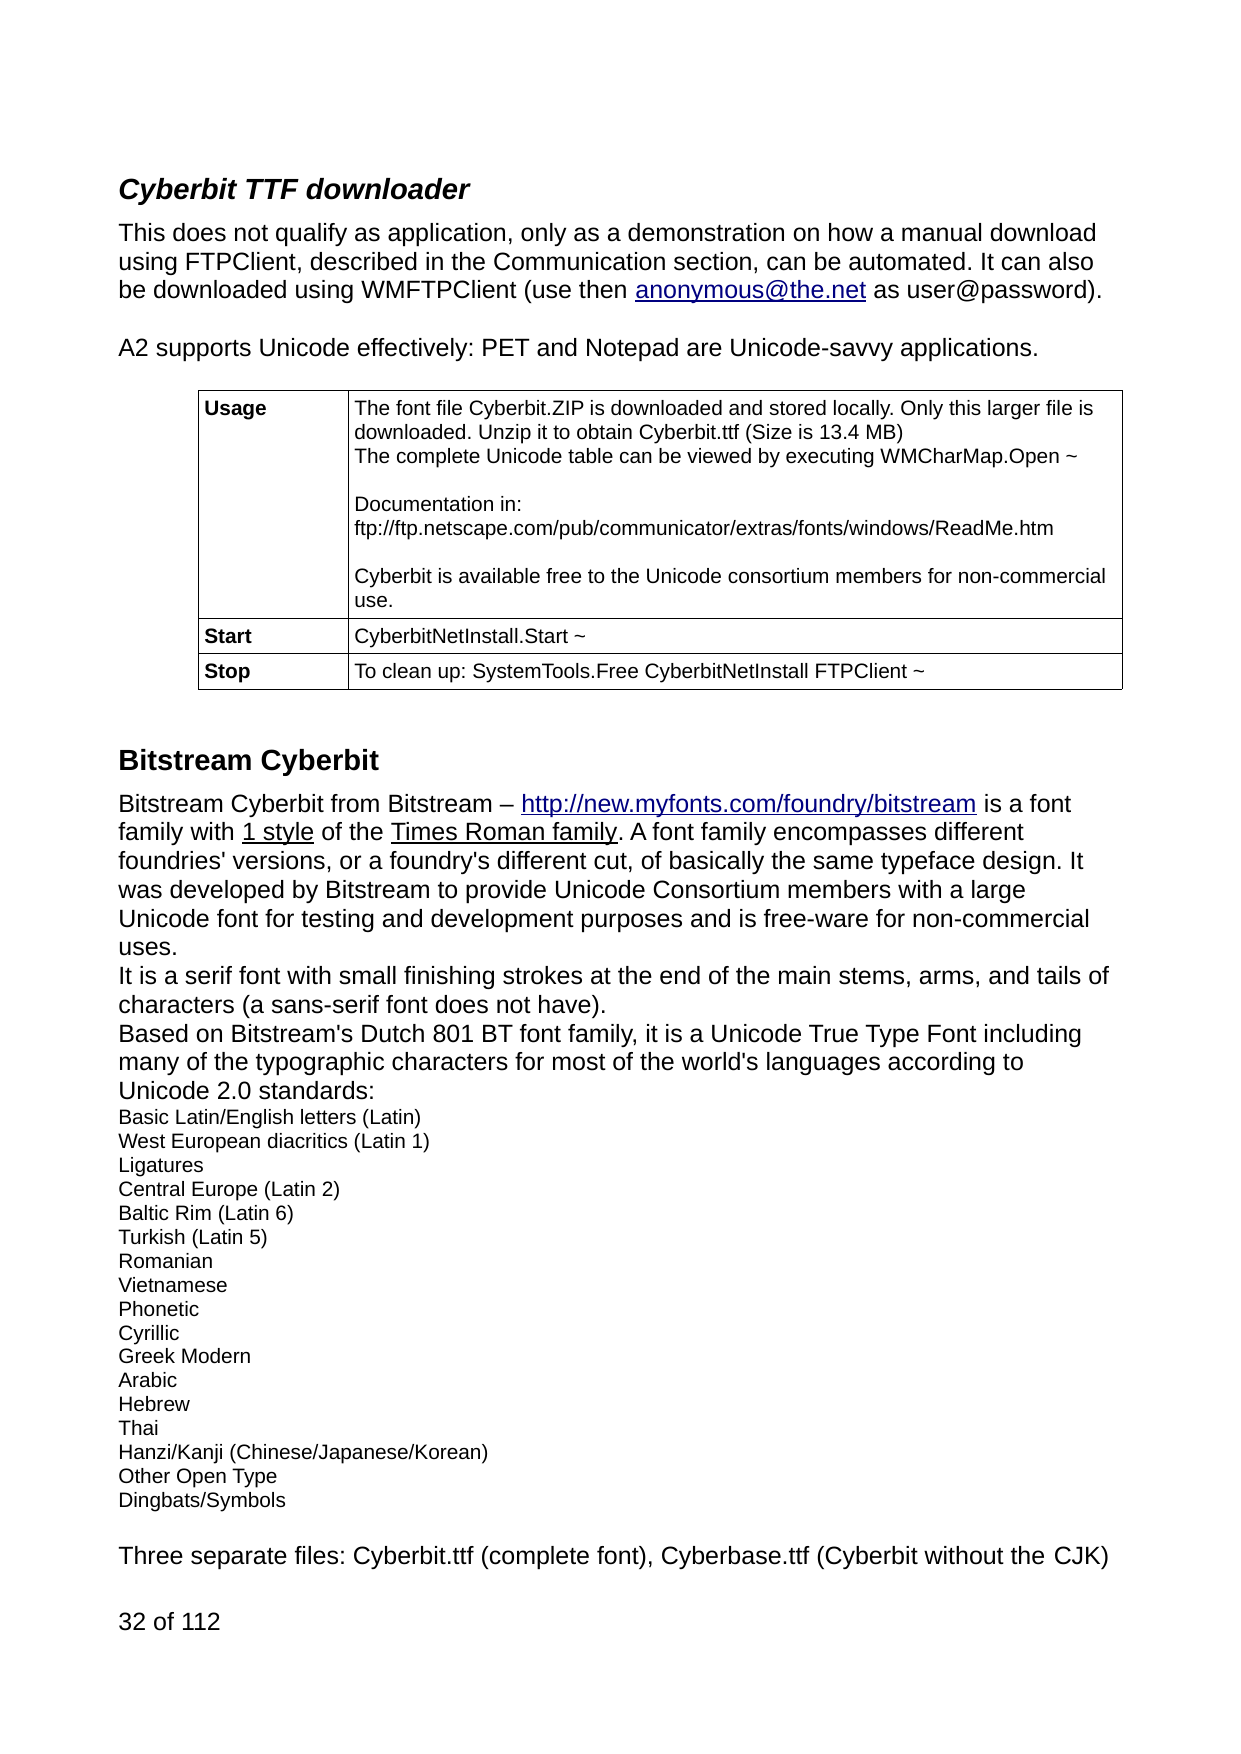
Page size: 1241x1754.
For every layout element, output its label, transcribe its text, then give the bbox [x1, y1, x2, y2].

text Hanzi/Kanji (Chinese/Japanese/Korean) [118, 1440, 1122, 1464]
table_header Usage [199, 391, 348, 618]
table_cell Stop [199, 654, 348, 689]
text It is a serif font with small finishing strokes at the end of the main stems, arms, and tails of characters (a sans-serif font does not have). [118, 961, 1122, 1018]
table_cell CyberbitNetInstall.Start ~ [349, 619, 1122, 653]
text Basic Latin/English letters (Latin) [118, 1105, 1122, 1129]
table_cell To clean up: SystemTools.Free CyberbitNetInstall FTPClient ~ [349, 654, 1122, 689]
table_cell Start [199, 619, 348, 653]
text Central Europe (Latin 2) [118, 1177, 1122, 1201]
table_header The font file Cyberbit.ZIP is downloaded and stored locally. Only this larger file is downloaded. Unzip it to obtain Cyberbit.ttf (Size is 13.4 MB) The complete Unicode table can be viewed by executing WMCharMap.Open ~ Documentation in: ftp://ftp.netscape.com/pub/communicator/extras/fonts/windows/ReadMe.htm Cyberbit is available free to the Unicode consortium members for non-commercial use. [349, 391, 1122, 618]
text This does not qualify as application, only as a demonstration on how a manual download using FTPClient, described in the Communication section, can be automated. It can also be downloaded using WMFTPClient (use then anonymous@the.net as user@password). [118, 218, 1122, 304]
text Greek Modern [118, 1344, 1122, 1368]
text Ligatures [118, 1153, 1122, 1177]
text Dingbats/Symbols [118, 1488, 1122, 1512]
subtitle Cyberbit TTF downloader [118, 172, 1122, 205]
text Turkish (Latin 5) [118, 1224, 1122, 1248]
text Arabic [118, 1368, 1122, 1392]
text Phonetic [118, 1296, 1122, 1320]
text Three separate files: Cyberbit.ttf (complete font), Cyberbase.ttf (Cyberbit without the CJK) [118, 1541, 1122, 1569]
text A2 supports Unicode effectively: PET and Notepad are Unicode-savvy applications. [118, 333, 1122, 362]
text Thai [118, 1416, 1122, 1440]
text Bitstream Cyberbit from Bitstream – http://new.myfonts.com/foundry/bitstream is a font family with 1 style of the Times Roman family. A font family encompasses different foundries' versions, or a foundry's different cut, of basically the same typeface design. It was developed by Bitstream to provide Unicode Consortium members with a large Unicode font for testing and development purposes and is free-ware for non-commercial uses. [118, 788, 1122, 961]
subtitle Bitstream Cyberbit [118, 742, 1122, 776]
text Baltic Rim (Latin 6) [118, 1201, 1122, 1224]
text Hebrew [118, 1392, 1122, 1416]
text Based on Bitstream's Dutch 801 BT font family, it is a Unicode True Type Font including many of the typographic characters for most of the world's languages according to Unicode 2.0 standards: [118, 1018, 1122, 1105]
text Vietnamese [118, 1272, 1122, 1296]
text Romanian [118, 1248, 1122, 1272]
text Other Open Type [118, 1464, 1122, 1488]
text West European diacritics (Latin 1) [118, 1129, 1122, 1153]
text Cyrillic [118, 1320, 1122, 1344]
